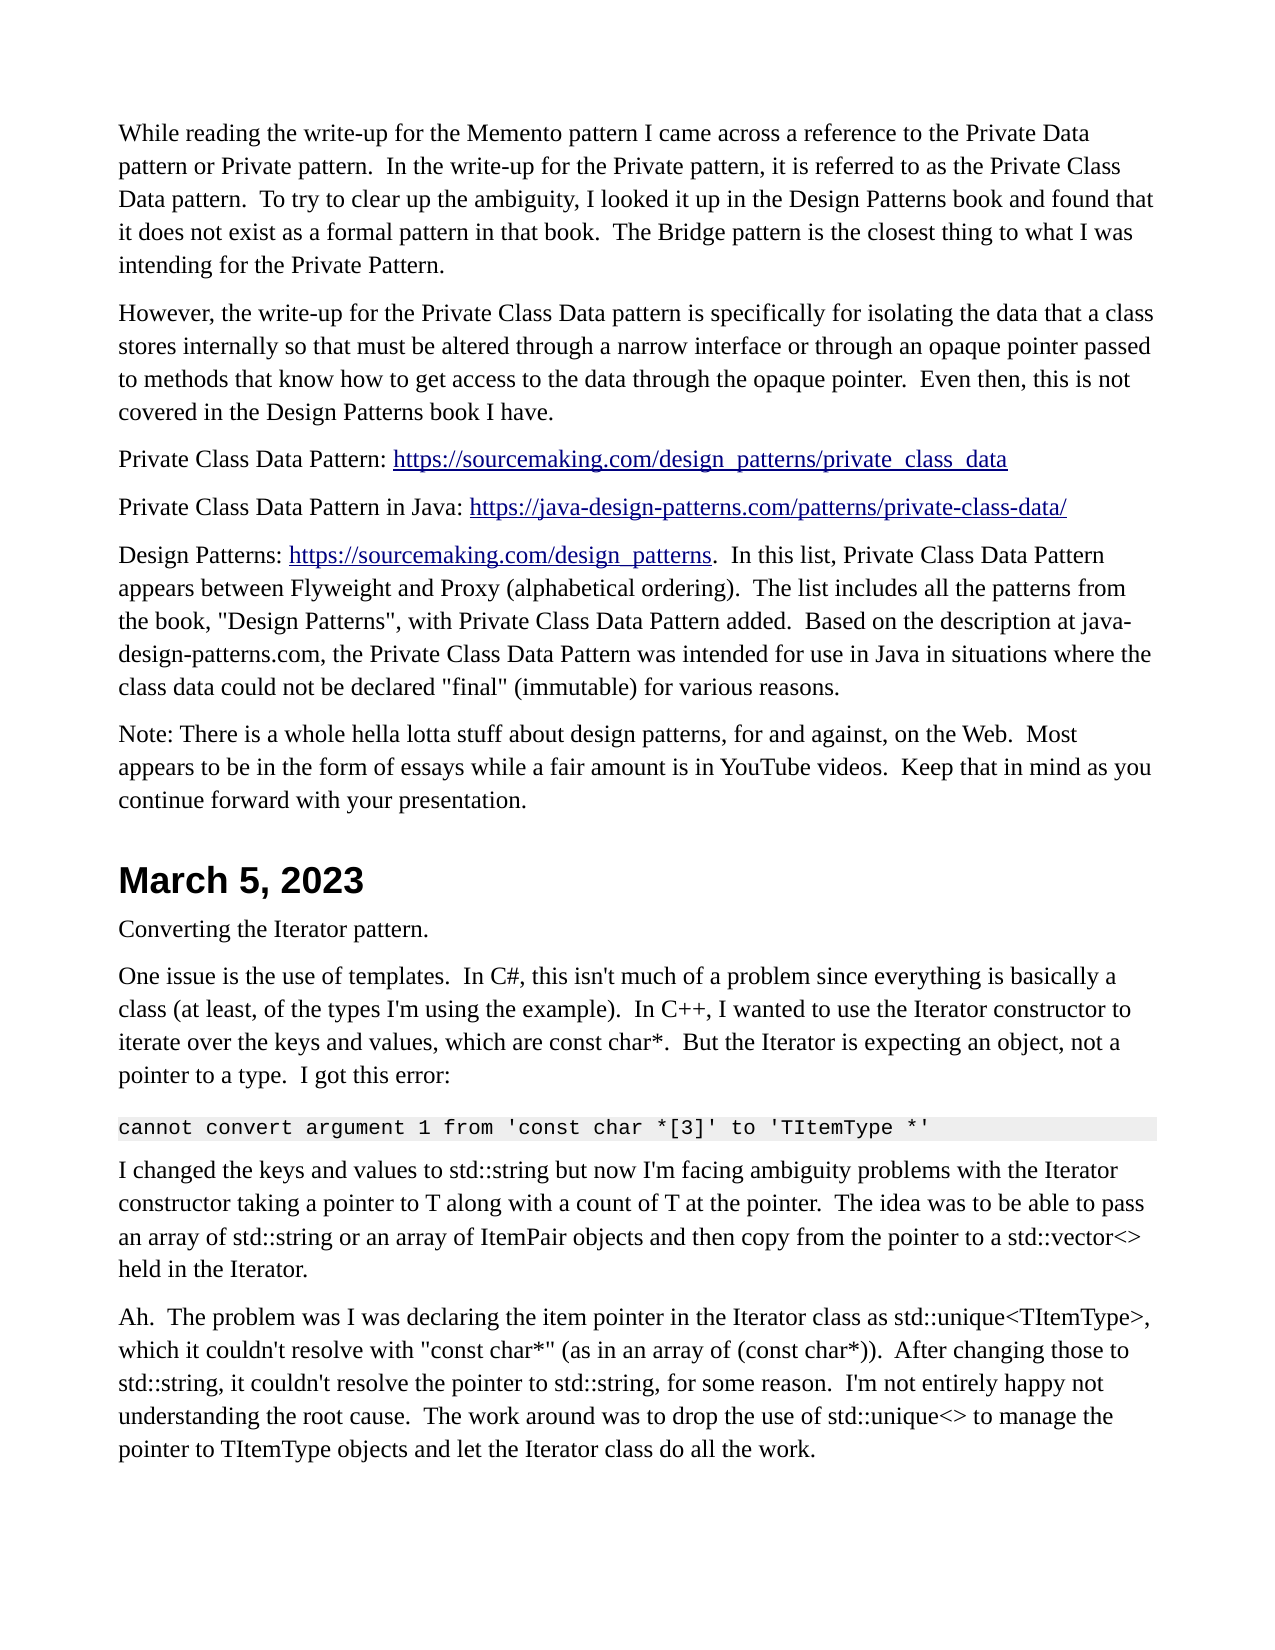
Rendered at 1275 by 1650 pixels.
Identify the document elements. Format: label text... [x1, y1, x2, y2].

text Note: There is a whole hella lotta stuff about design patterns, for and against, on the Web. Most appears to be in the form of essays while a fair amount is in YouTube videos. Keep that in mind as you continue forward with your presentation. [118, 719, 1157, 814]
text Ah. The problem was I was declaring the item pointer in the Iterator class as std::unique<TItemType>, which it couldn't resolve with "const char*" (as in an array of (const char*)). After changing those to std::string, it couldn't resolve the pointer to std::string, for some reason. I'm not entirely happy not understanding the root cause. The work around was to drop the use of std::unique<> to manage the pointer to TItemType objects and let the Iterator class do all the work. [118, 1302, 1157, 1463]
text I changed the keys and values to std::string but now I'm facing ambiguity problems with the Iterator constructor taking a pointer to T along with a count of T at the pointer. The idea was to be able to pass an array of std::string or an array of ItemPair objects and then copy from the pointer to a std::vector<> held in the Iterator. [118, 1156, 1157, 1283]
text Design Patterns: https://sourcemaking.com/design_patterns. In this list, Private Class Data Pattern appears between Flyweight and Proxy (alphabetical ordering). The list includes all the patterns from the book, "Design Patterns", with Private Class Data Pattern added. Based on the description at java-design-patterns.com, the Private Class Data Pattern was intended for use in Java in situations where the class data could not be declared "final" (immutable) for various reasons. [118, 540, 1157, 701]
text One issue is the use of templates. In C#, this isn't much of a problem since everything is basically a class (at least, of the types I'm using the example). In C++, I wanted to use the Iterator constructor to iterate over the keys and values, which are const char*. But the Iterator is expecting an object, not a pointer to a type. I got this error: [118, 961, 1157, 1089]
text cannot convert argument 1 from 'const char *[3]' to 'TItemType *' [118, 1117, 1157, 1141]
text While reading the write-up for the Memento pattern I came across a reference to the Private Data pattern or Private pattern. In the write-up for the Private pattern, it is referred to as the Private Class Data pattern. To try to clear up the ambiguity, I looked it up in the Design Patterns book and found that it does not exist as a formal pattern in that book. The Bridge pattern is the closest thing to what I was intending for the Private Pattern. [118, 118, 1157, 279]
subtitle March 5, 2023 [118, 858, 1157, 901]
text Private Class Data Pattern: https://sourcemaking.com/design_patterns/private_class_data [118, 444, 1157, 473]
text Converting the Iterator pattern. [118, 914, 1157, 942]
text Private Class Data Pattern in Java: https://java-design-patterns.com/patterns/private-class-data/ [118, 492, 1157, 521]
text However, the write-up for the Private Class Data pattern is specifically for isolating the data that a class stores internally so that must be altered through a narrow interface or through an opaque pointer passed to methods that know how to get access to the data through the opaque pointer. Even then, this is not covered in the Design Patterns book I have. [118, 298, 1157, 426]
